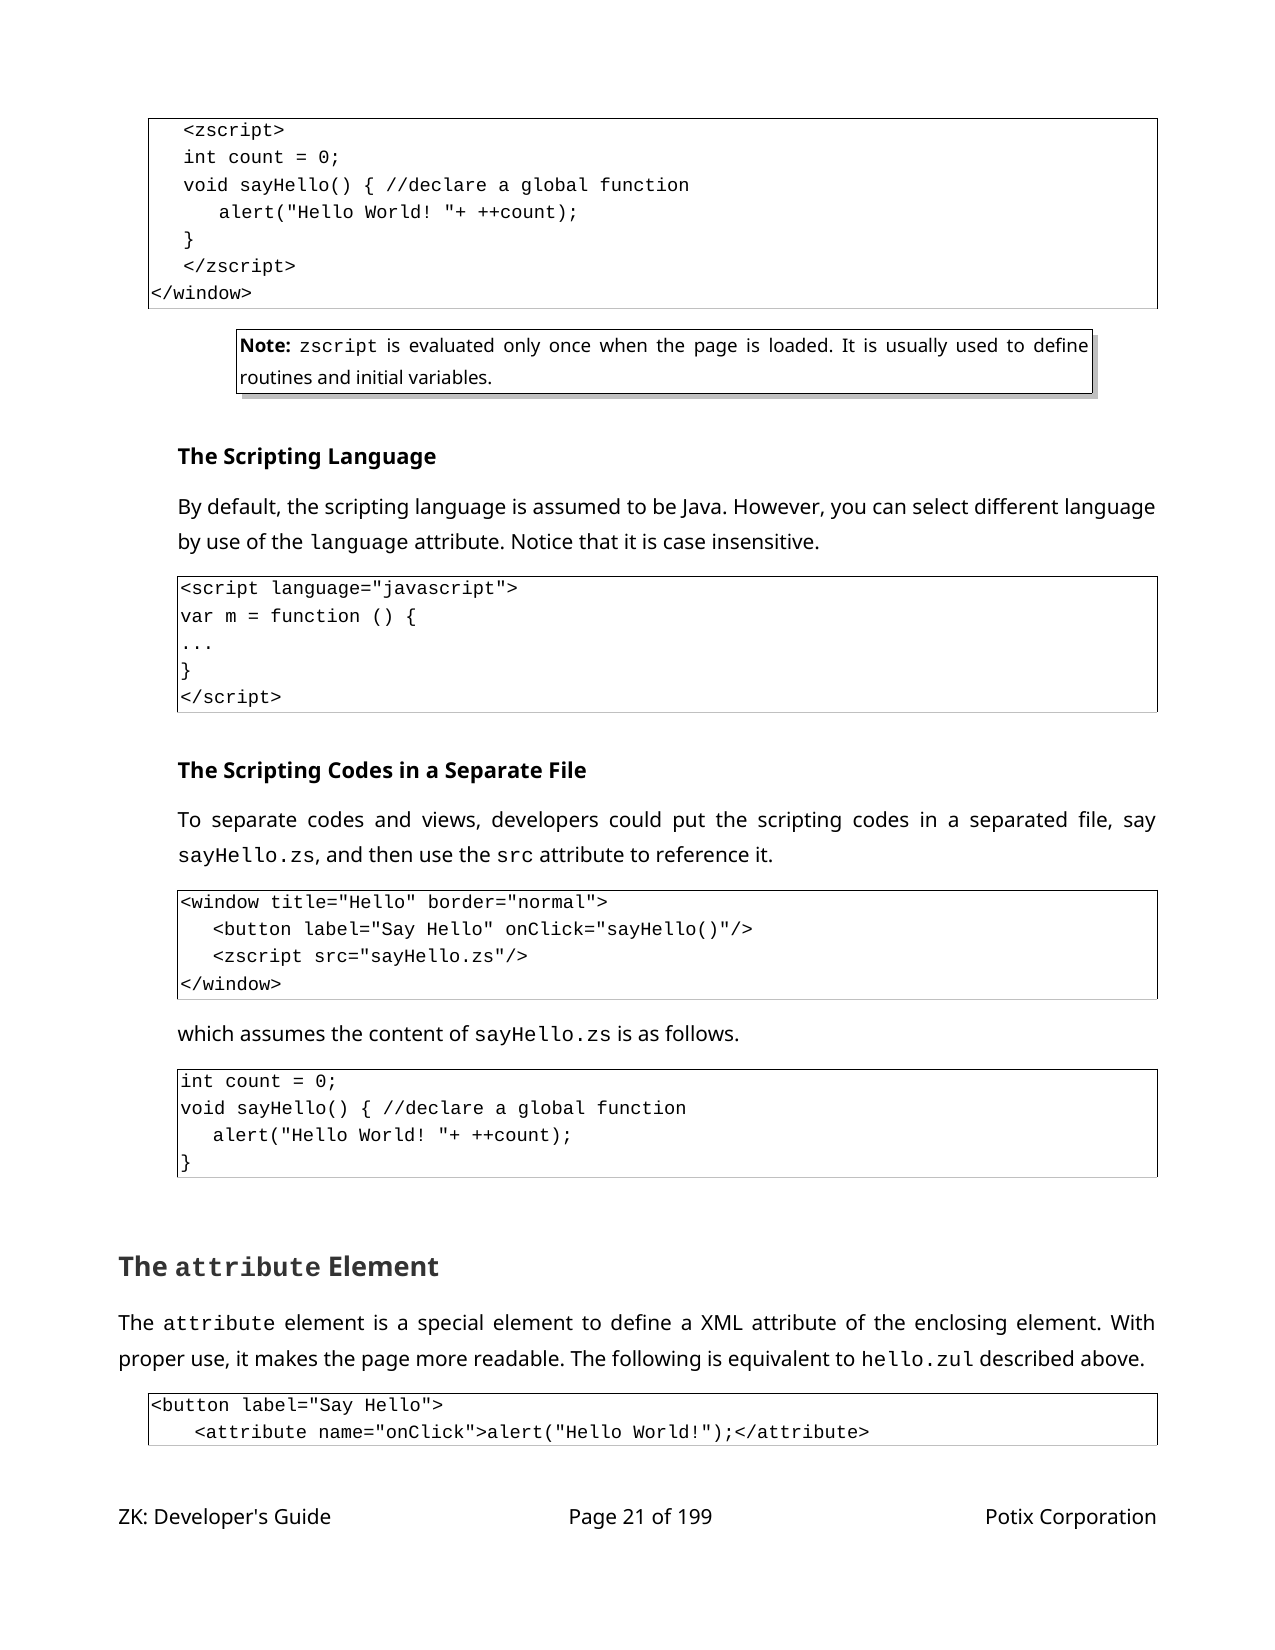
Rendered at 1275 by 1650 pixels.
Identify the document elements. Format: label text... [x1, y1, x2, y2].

text void sayHello() { //declare a global function [178, 1096, 1157, 1120]
text <zscript src="sayHello.zs"/> [178, 944, 1157, 968]
text } [149, 227, 1157, 251]
subtitle The Scripting Codes in a Separate File [177, 755, 1157, 785]
text } [178, 658, 1157, 682]
text int count = 0; [149, 145, 1157, 169]
subtitle The attribute Element [118, 1248, 1157, 1285]
text <button label="Say Hello"> [149, 1394, 1157, 1417]
text int count = 0; [178, 1070, 1157, 1093]
text <button label="Say Hello" onClick="sayHello()"/> [178, 917, 1157, 941]
text The attribute element is a special element to define a XML attribute of the enclosing element. With proper use, it makes the page more readable. The following is equivalent to hello.zul described above. [118, 1308, 1157, 1373]
text ... [178, 631, 1157, 655]
text var m = function () { [178, 603, 1157, 628]
text which assumes the content of sayHello.zs is as follows. [177, 1019, 1157, 1048]
text <script language="javascript"> [178, 577, 1157, 601]
text alert("Hello World! "+ ++count); [149, 200, 1157, 224]
text </window> [178, 971, 1157, 999]
subtitle The Scripting Language [177, 441, 1157, 471]
text <zscript> [149, 119, 1157, 142]
text <window title="Hello" border="normal"> [178, 891, 1157, 914]
text <attribute name="onClick">alert("Hello World!");</attribute> [149, 1420, 1157, 1445]
text </script> [178, 685, 1157, 712]
text By default, the scripting language is assumed to be Java. However, you can select different language by use of the language attribute. Notice that it is case insensitive. [177, 492, 1157, 556]
text </zscript> [149, 254, 1157, 278]
text void sayHello() { //declare a global function [149, 172, 1157, 197]
text alert("Hello World! "+ ++count); [178, 1123, 1157, 1147]
text To separate codes and views, developers could put the scripting codes in a separated file, say sayHello.zs, and then use the src attribute to reference it. [177, 805, 1157, 869]
text </window> [149, 281, 1157, 308]
text Note: zscript is evaluated only once when the page is loaded. It is usually used to define routines and initial variables. [237, 330, 1092, 393]
text } [178, 1150, 1157, 1177]
